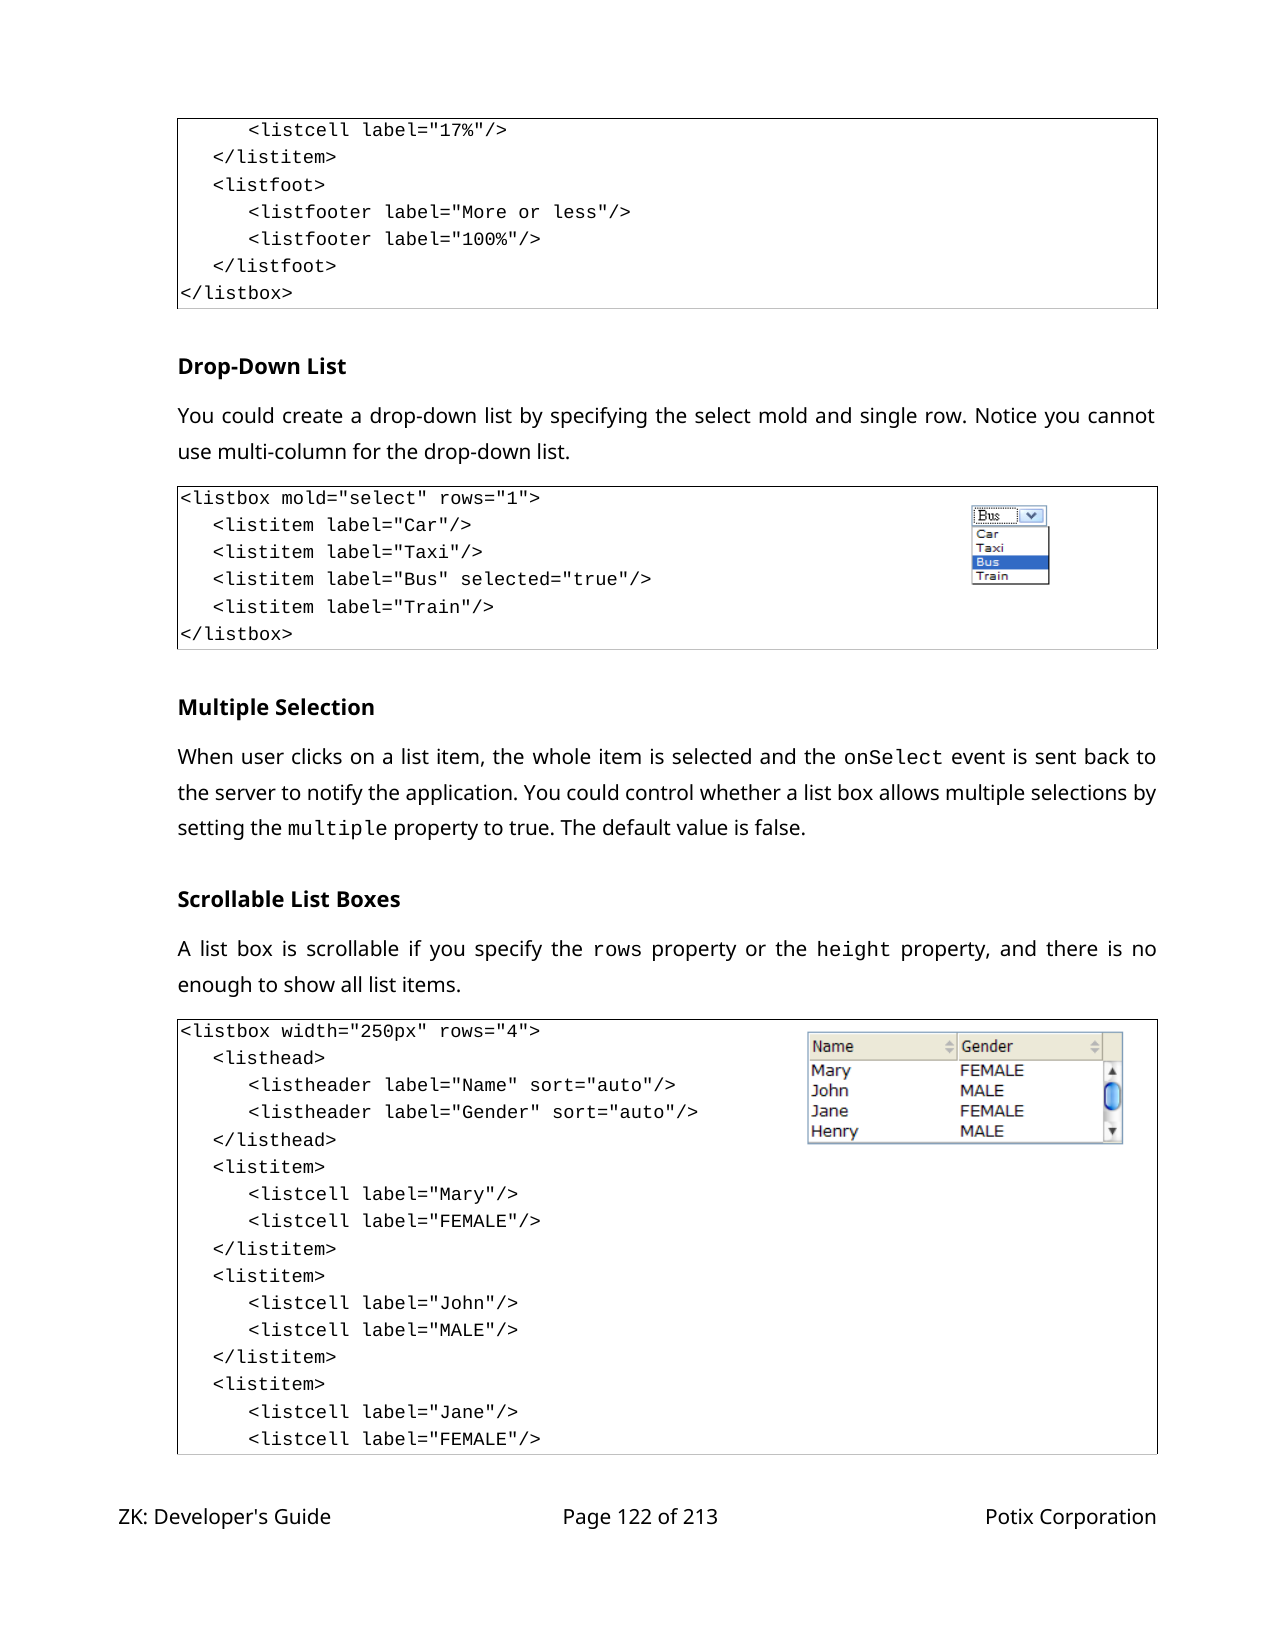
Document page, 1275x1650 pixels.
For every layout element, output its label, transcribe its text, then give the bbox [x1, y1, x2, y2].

text [1127, 1046, 1157, 1070]
text A list box is scrollable if you specify the rows property or the height property, and there is no enough to show all list items. [177, 934, 1157, 998]
text [1053, 540, 1157, 564]
text <listitem> [178, 1155, 1157, 1179]
subtitle Drop-Down List [177, 351, 1157, 381]
text <listitem label="Car"/> [178, 513, 968, 537]
text <listcell label="MALE"/> [178, 1318, 1157, 1342]
text </listhead> [178, 1128, 1157, 1152]
text <listitem label="Bus" selected="true"/> [178, 567, 1157, 592]
text <listfooter label="More or less"/> [178, 200, 1157, 224]
text </listitem> [178, 145, 1157, 169]
text When user clicks on a list item, the whole item is selected and the onSelect event is sent back to the server to notify the application. You could control whether a list box allows multiple selections by setting the multiple property to true. The default value is false. [177, 742, 1157, 841]
text <listfoot> [178, 172, 1157, 197]
text You could create a drop-down list by specifying the select mold and single row. Notice you cannot use multi-column for the drop-down list. [177, 402, 1157, 465]
picture [968, 504, 1053, 587]
text <listitem label="Taxi"/> [178, 540, 968, 564]
subtitle Scrollable List Boxes [177, 884, 1157, 914]
text </listbox> [178, 622, 1157, 649]
text <listheader label="Name" sort="auto"/> [178, 1073, 805, 1097]
text </listitem> [178, 1345, 1157, 1369]
text </listbox> [178, 281, 1157, 308]
text <listbox mold="select" rows="1"> [178, 487, 1157, 510]
text <listbox width="250px" rows="4"> [178, 1020, 1157, 1043]
text <listfooter label="100%"/> [178, 227, 1157, 251]
text <listitem> [178, 1372, 1157, 1397]
text <listcell label="17%"/> [178, 119, 1157, 142]
text <listitem label="Train"/> [178, 594, 1157, 619]
text [1053, 513, 1157, 537]
text <listitem> [178, 1263, 1157, 1288]
text </listitem> [178, 1236, 1157, 1261]
text <listcell label="Mary"/> [178, 1182, 1157, 1206]
text <listcell label="Jane"/> [178, 1399, 1157, 1424]
text <listheader label="Gender" sort="auto"/> [178, 1100, 805, 1125]
text </listfoot> [178, 254, 1157, 278]
text <listhead> [178, 1046, 805, 1070]
text <listcell label="FEMALE"/> [178, 1427, 1157, 1454]
text <listcell label="FEMALE"/> [178, 1209, 1157, 1233]
subtitle Multiple Selection [177, 691, 1157, 721]
text <listcell label="John"/> [178, 1291, 1157, 1315]
picture [805, 1028, 1127, 1147]
